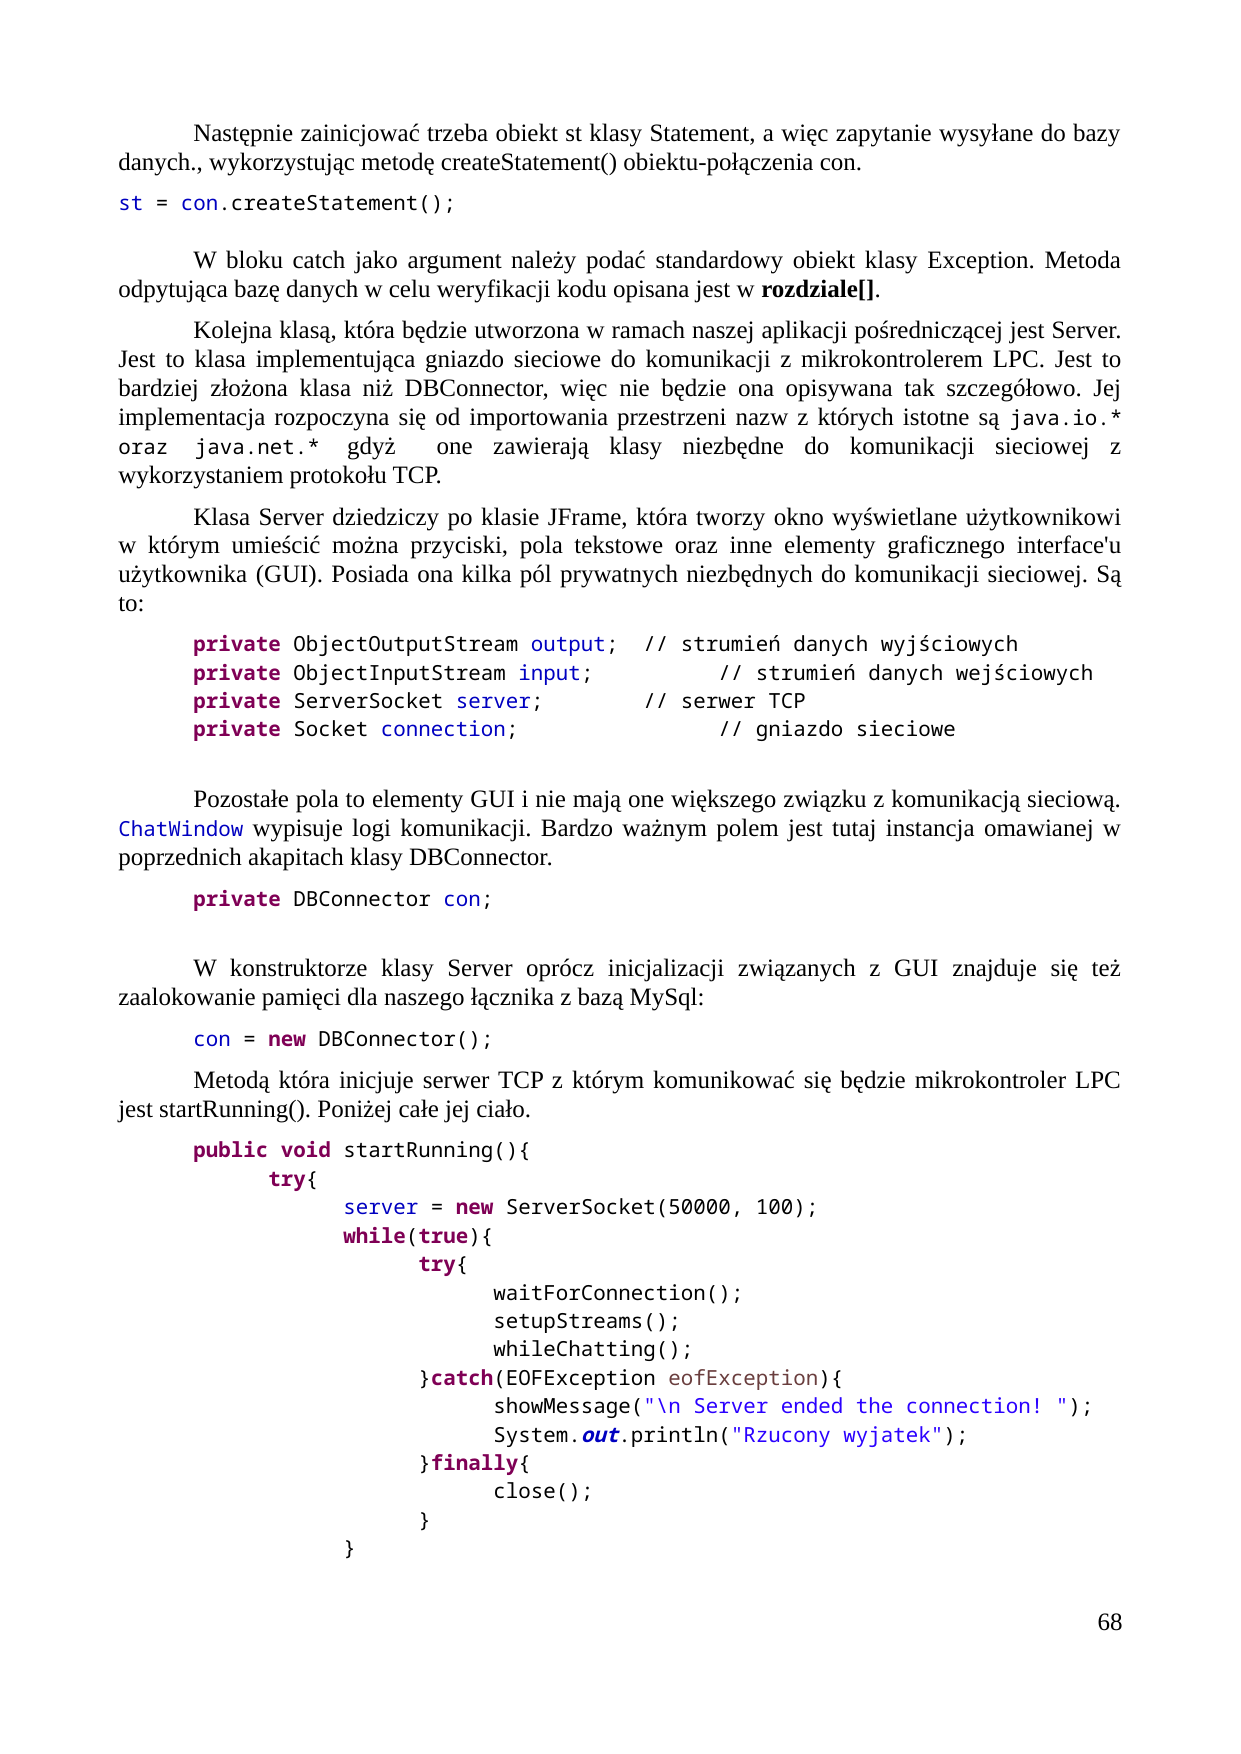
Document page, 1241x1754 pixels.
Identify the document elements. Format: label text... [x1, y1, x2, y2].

text public void startRunning(){ [118, 1135, 1122, 1164]
text Pozostałe pola to elementy GUI i nie mają one większego związku z komunikacją sieciową. ChatWindow wypisuje logi komunikacji. Bardzo ważnym polem jest tutaj instancja omawianej w poprzednich akapitach klasy DBConnector. [118, 784, 1122, 871]
text private ObjectOutputStream output; // strumień danych wyjściowych [118, 629, 1122, 658]
text setupStreams(); [118, 1306, 1122, 1334]
text } [118, 1533, 1122, 1562]
text while(true){ [118, 1221, 1122, 1249]
text }finally{ [118, 1448, 1122, 1477]
text } [118, 1505, 1122, 1533]
text con = new DBConnector(); [118, 1023, 1122, 1053]
text Następnie zainicjować trzeba obiekt st klasy Statement, a więc zapytanie wysyłane do bazy danych., wykorzystując metodę createStatement() obiektu-połączenia con. [118, 118, 1122, 176]
text try{ [118, 1164, 1122, 1192]
text W konstruktorze klasy Server oprócz inicjalizacji związanych z GUI znajduje się też zaalokowanie pamięci dla naszego łącznika z bazą MySql: [118, 953, 1122, 1011]
text showMessage("\n Server ended the connection! "); [118, 1391, 1122, 1420]
text private Socket connection; // gniazdo sieciowe [118, 714, 1122, 743]
text W bloku catch jako argument należy podać standardowy obiekt klasy Exception. Metoda odpytująca bazę danych w celu weryfikacji kodu opisana jest w rozdziale[]. [118, 245, 1122, 303]
text try{ [118, 1249, 1122, 1278]
text private DBConnector con; [118, 884, 1122, 912]
text st = con.createStatement(); [118, 188, 1122, 217]
text server = new ServerSocket(50000, 100); [118, 1192, 1122, 1221]
text private ServerSocket server; // serwer TCP [118, 686, 1122, 714]
text close(); [118, 1477, 1122, 1505]
text private ObjectInputStream input; // strumień danych wejściowych [118, 658, 1122, 686]
text waitForConnection(); [118, 1278, 1122, 1306]
text whileChatting(); [118, 1334, 1122, 1363]
text Klasa Server dziedziczy po klasie JFrame, która tworzy okno wyświetlane użytkownikowi w którym umieścić można przyciski, pola tekstowe oraz inne elementy graficznego interface'u użytkownika (GUI). Posiada ona kilka pól prywatnych niezbędnych do komunikacji sieciowej. Są to: [118, 502, 1122, 617]
text System.out.println("Rzucony wyjatek"); [118, 1420, 1122, 1448]
text Kolejna klasą, która będzie utworzona w ramach naszej aplikacji pośredniczącej jest Server. Jest to klasa implementująca gniazdo sieciowe do komunikacji z mikrokontrolerem LPC. Jest to bardziej złożona klasa niż DBConnector, więc nie będzie ona opisywana tak szczegółowo. Jej implementacja rozpoczyna się od importowania przestrzeni nazw z których istotne są java.io.* oraz java.net.* gdyż one zawierają klasy niezbędne do komunikacji sieciowej z wykorzystaniem protokołu TCP. [118, 315, 1122, 489]
text }catch(EOFException eofException){ [118, 1363, 1122, 1391]
text Metodą która inicjuje serwer TCP z którym komunikować się będzie mikrokontroler LPC jest startRunning(). Poniżej całe jej ciało. [118, 1065, 1122, 1123]
